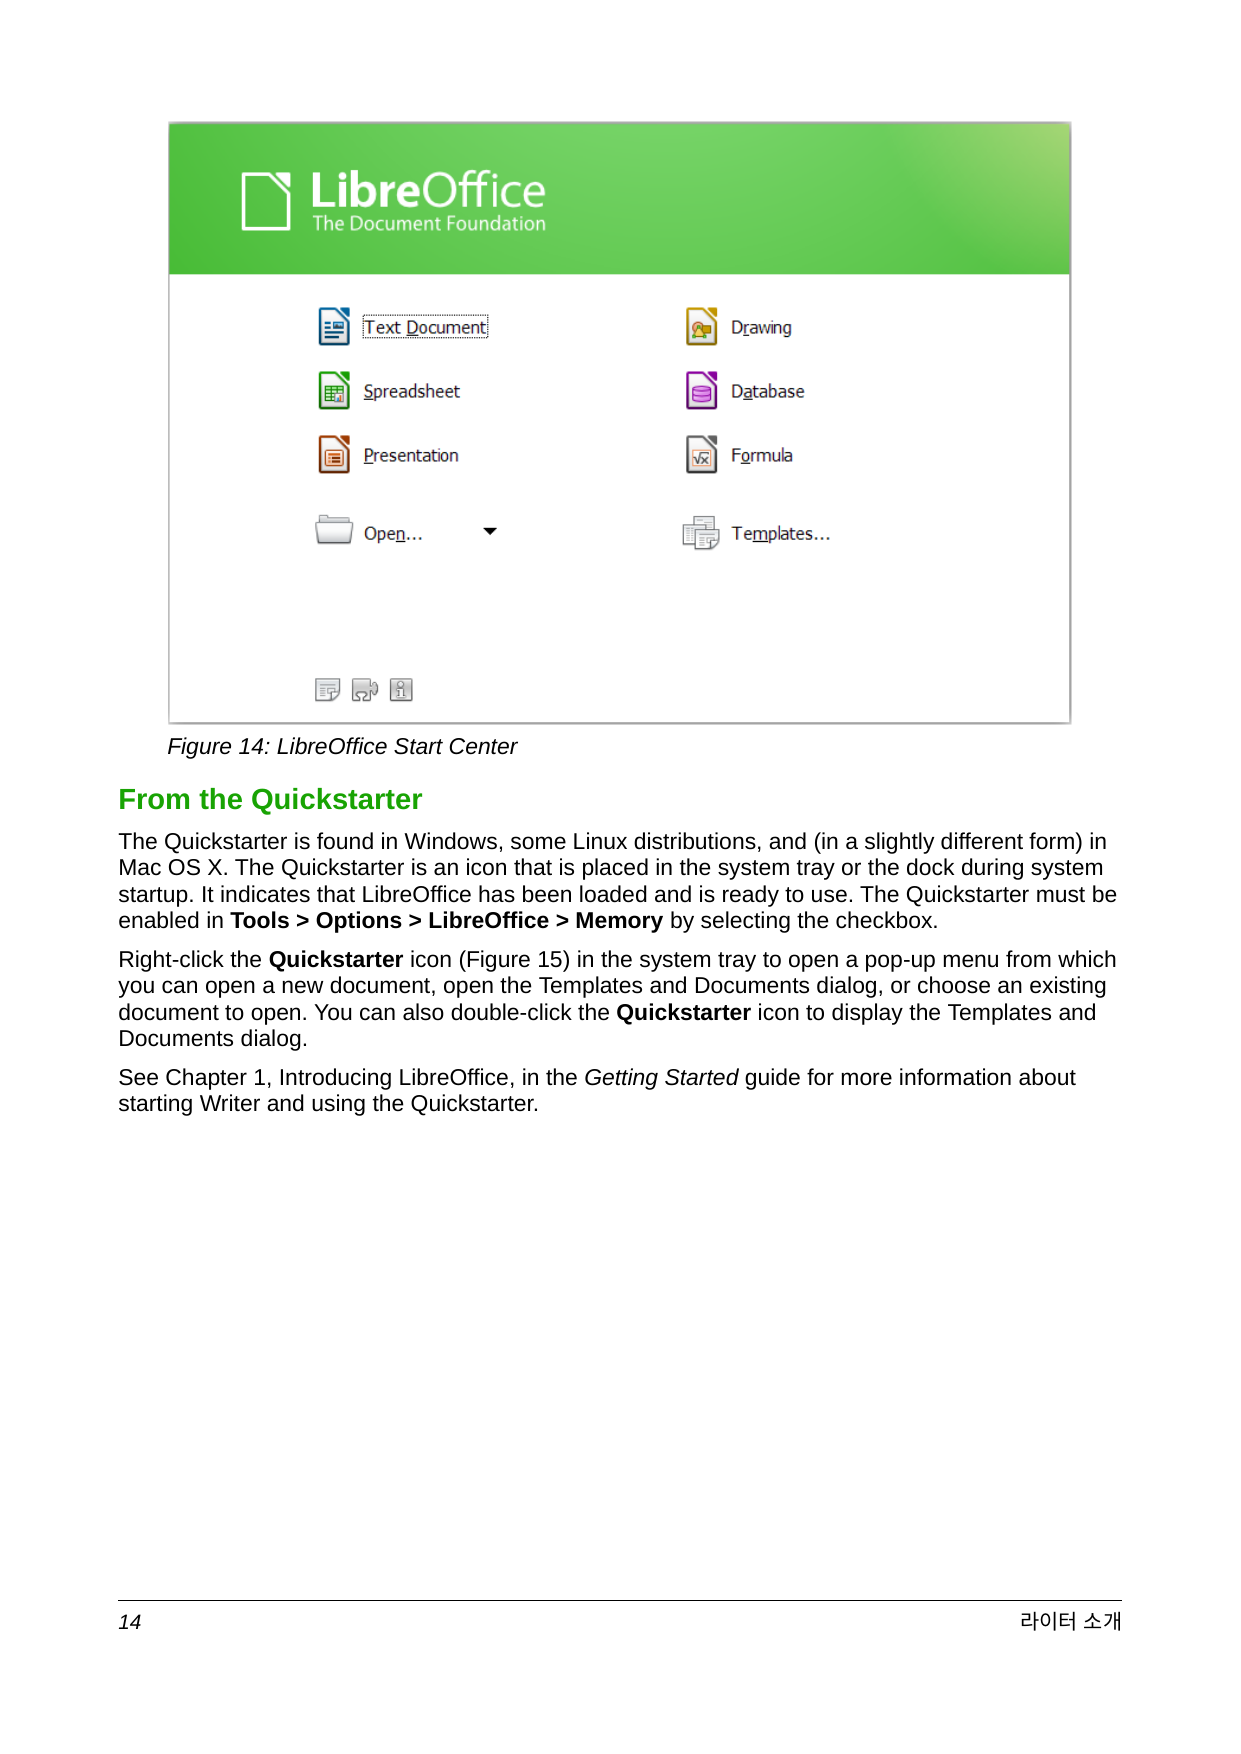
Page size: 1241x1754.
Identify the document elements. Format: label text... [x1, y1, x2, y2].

text Figure 14: LibreOffice Start Center [167, 733, 1073, 759]
text See Chapter 1, Introducing LibreOffice, in the Getting Started guide for more information about starting Writer and using the Quickstarter. [118, 1064, 1122, 1116]
text Right-click the Quickstarter icon (Figure 15) in the system tray to open a pop-up menu from which you can open a new document, open the Templates and Documents dialog, or choose an existing document to open. You can also double-click the Quickstarter icon to display the Templates and Documents dialog. [118, 946, 1122, 1051]
subtitle From the Quickstarter [118, 782, 1122, 816]
picture [167, 118, 1074, 727]
text The Quickstarter is found in Windows, some Linux distributions, and (in a slightly different form) in Mac OS X. The Quickstarter is an icon that is placed in the system tray or the dock during system startup. It indicates that LibreOffice has been loaded and is ready to use. The Quickstarter must be enabled in Tools > Options > LibreOffice > Memory by selecting the checkbox. [118, 828, 1122, 933]
